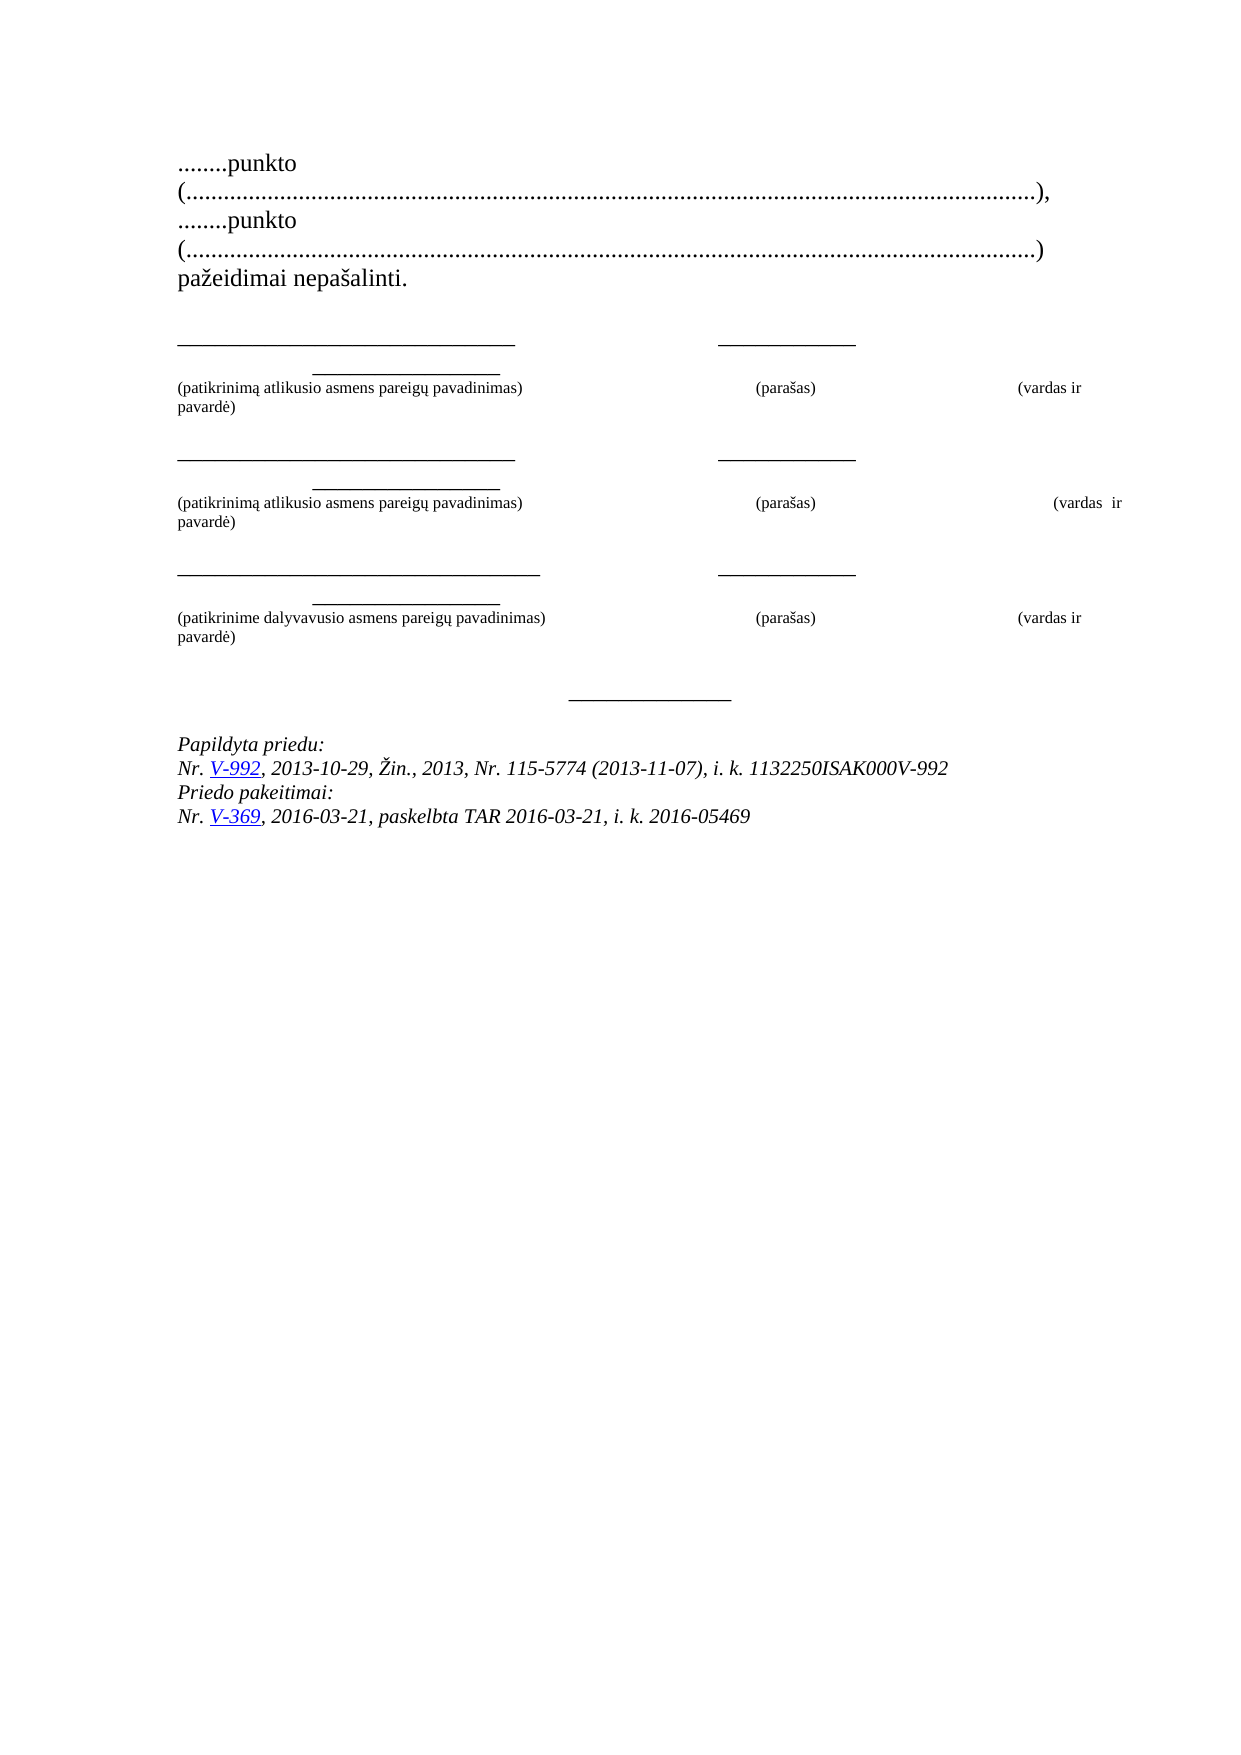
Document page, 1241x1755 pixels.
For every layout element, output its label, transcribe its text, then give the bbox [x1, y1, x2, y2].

text Nr. V-369, 2016-03-21, paskelbta TAR 2016-03-21, i. k. 2016-05469 [177, 804, 1122, 828]
text ........punkto (........................................................................................................................................), [177, 148, 1122, 205]
text (patikrinimą atlikusio asmens pareigų pavadinimas) (parašas) (vardas ir pavardė) [177, 493, 1122, 531]
text (patikrinimą atlikusio asmens pareigų pavadinimas) (parašas) (vardas ir pavardė) [177, 378, 1122, 416]
text Papildyta priedu: [177, 732, 1122, 756]
text ........punkto (........................................................................................................................................) pažeidimai nepašalinti. [177, 205, 1122, 291]
text ___________________________ ___________ _______________ [177, 435, 1122, 493]
text _____________________________ ___________ _______________ [177, 550, 1122, 608]
text Nr. V-992, 2013-10-29, Žin., 2013, Nr. 115-5774 (2013-11-07), i. k. 1132250ISAK000V-992 [177, 756, 1122, 780]
text (patikrinime dalyvavusio asmens pareigų pavadinimas) (parašas) (vardas ir pavardė) [177, 608, 1122, 646]
text Priedo pakeitimai: [177, 780, 1122, 804]
text _____________ [177, 675, 1122, 703]
text ___________________________ ___________ _______________ [177, 320, 1122, 378]
